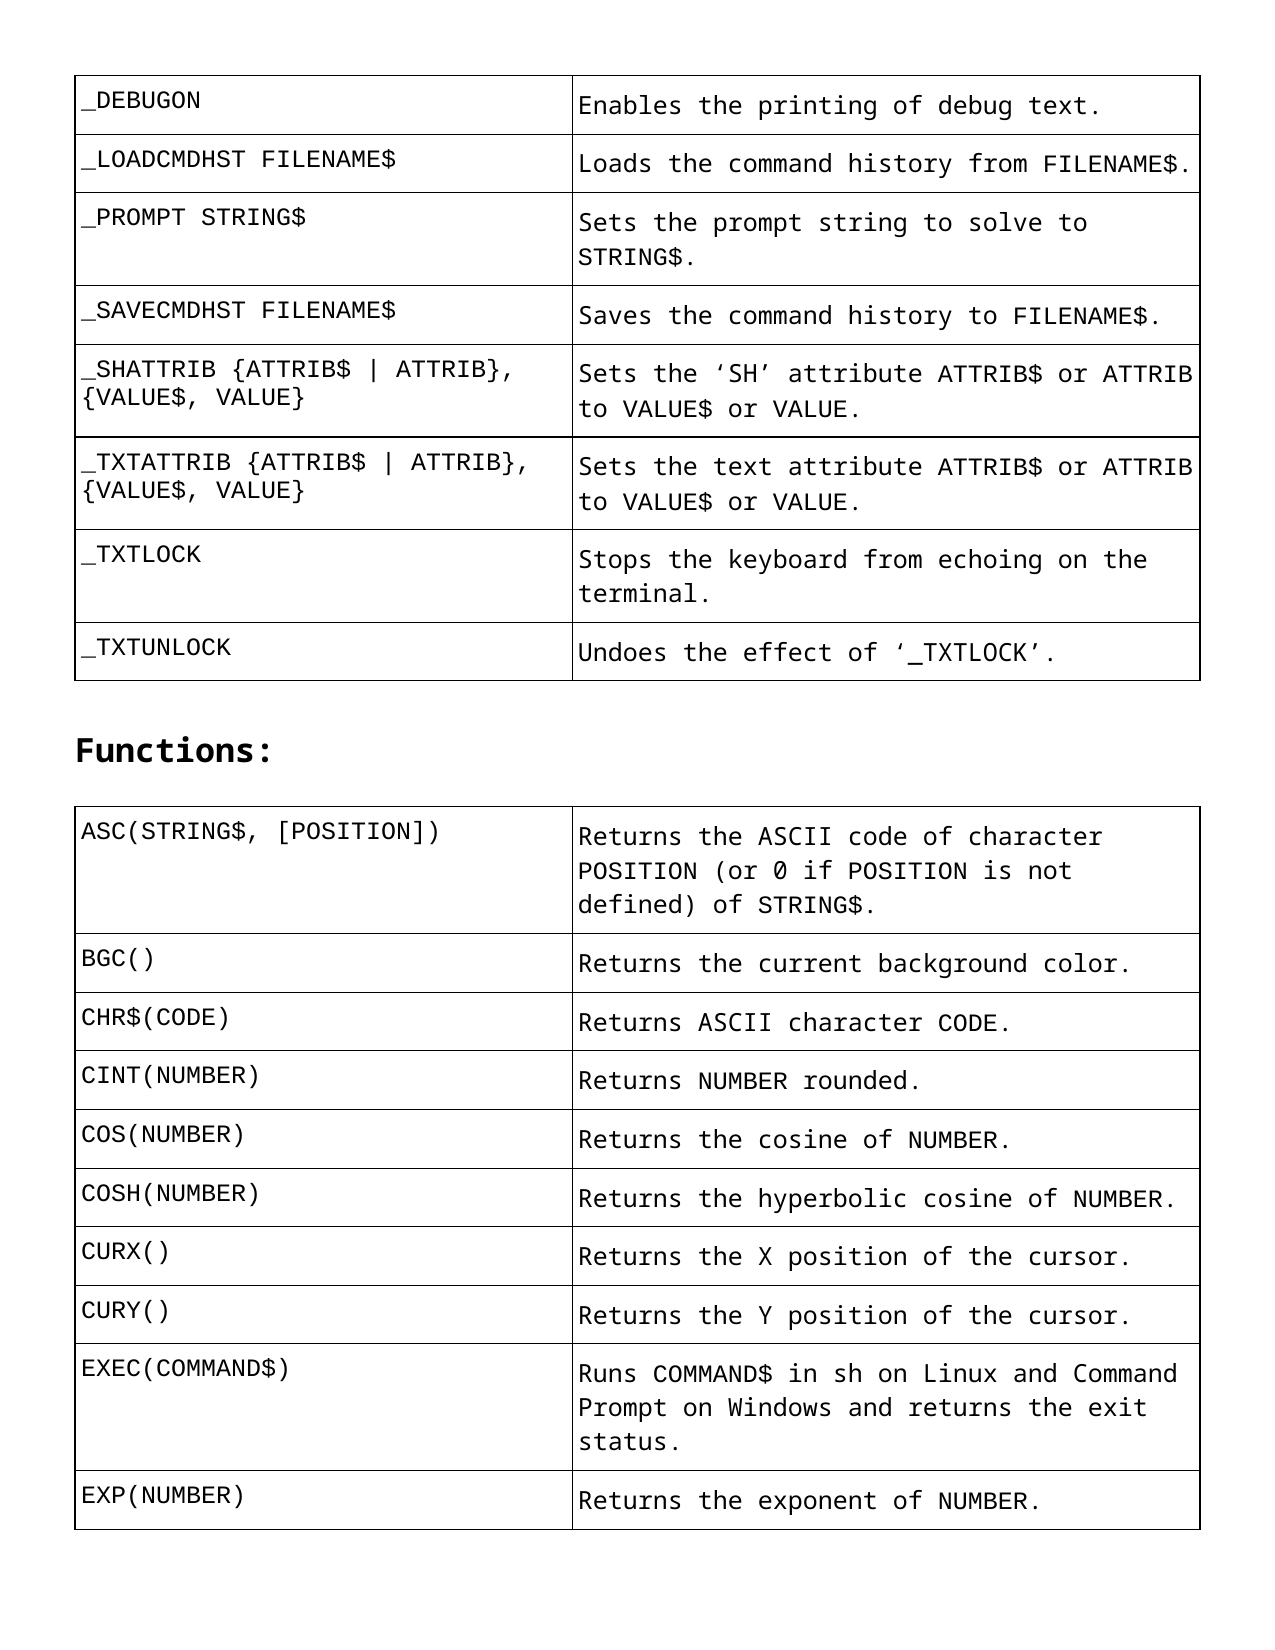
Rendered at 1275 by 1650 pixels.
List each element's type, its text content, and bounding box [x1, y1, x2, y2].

table_cell _SHATTRIB {ATTRIB$ | ATTRIB}, {VALUE$, VALUE} [76, 345, 572, 436]
table_cell EXP(NUMBER) [76, 1471, 572, 1528]
table_cell COSH(NUMBER) [76, 1169, 572, 1226]
table_cell COS(NUMBER) [76, 1110, 572, 1167]
table_cell _LOADCMDHST FILENAME$ [76, 135, 572, 192]
table_cell CURX() [76, 1227, 572, 1284]
table_cell Sets the ‘SH’ attribute ATTRIB$ or ATTRIB to VALUE$ or VALUE. [573, 345, 1199, 436]
table_header ASC(STRING$, [POSITION]) [76, 807, 572, 933]
table_cell Enables the printing of debug text. [573, 76, 1199, 133]
table_cell Returns the hyperbolic cosine of NUMBER. [573, 1169, 1199, 1226]
table_cell CHR$(CODE) [76, 993, 572, 1050]
table_cell _SAVECMDHST FILENAME$ [76, 286, 572, 343]
table_cell Returns NUMBER rounded. [573, 1051, 1199, 1109]
table_cell _DEBUGON [76, 76, 572, 133]
table_cell Returns ASCII character CODE. [573, 993, 1199, 1050]
table_cell Sets the text attribute ATTRIB$ or ATTRIB to VALUE$ or VALUE. [573, 438, 1199, 529]
table_cell Saves the command history to FILENAME$. [573, 286, 1199, 343]
table_cell Returns the Y position of the cursor. [573, 1286, 1199, 1343]
table_header Returns the ASCII code of character POSITION (or 0 if POSITION is not defined) of STRING$. [573, 807, 1199, 933]
table_cell _TXTLOCK [76, 530, 572, 622]
table_cell Returns the X position of the cursor. [573, 1227, 1199, 1284]
table_cell Loads the command history from FILENAME$. [573, 135, 1199, 192]
table_cell CURY() [76, 1286, 572, 1343]
table_cell Returns the cosine of NUMBER. [573, 1110, 1199, 1167]
table_cell Undoes the effect of ‘_TXTLOCK’. [573, 623, 1199, 680]
table_cell Runs COMMAND$ in sh on Linux and Command Prompt on Windows and returns the exit status. [573, 1344, 1199, 1470]
table_cell EXEC(COMMAND$) [76, 1344, 572, 1470]
text Functions: [75, 727, 1200, 772]
table_cell BGC() [76, 934, 572, 992]
table_cell Stops the keyboard from echoing on the terminal. [573, 530, 1199, 622]
table_cell _PROMPT STRING$ [76, 193, 572, 285]
table_cell Returns the exponent of NUMBER. [573, 1471, 1199, 1528]
table_cell Sets the prompt string to solve to STRING$. [573, 193, 1199, 285]
table_cell _TXTATTRIB {ATTRIB$ | ATTRIB}, {VALUE$, VALUE} [76, 438, 572, 529]
table_cell CINT(NUMBER) [76, 1051, 572, 1109]
table_cell Returns the current background color. [573, 934, 1199, 992]
table_cell _TXTUNLOCK [76, 623, 572, 680]
